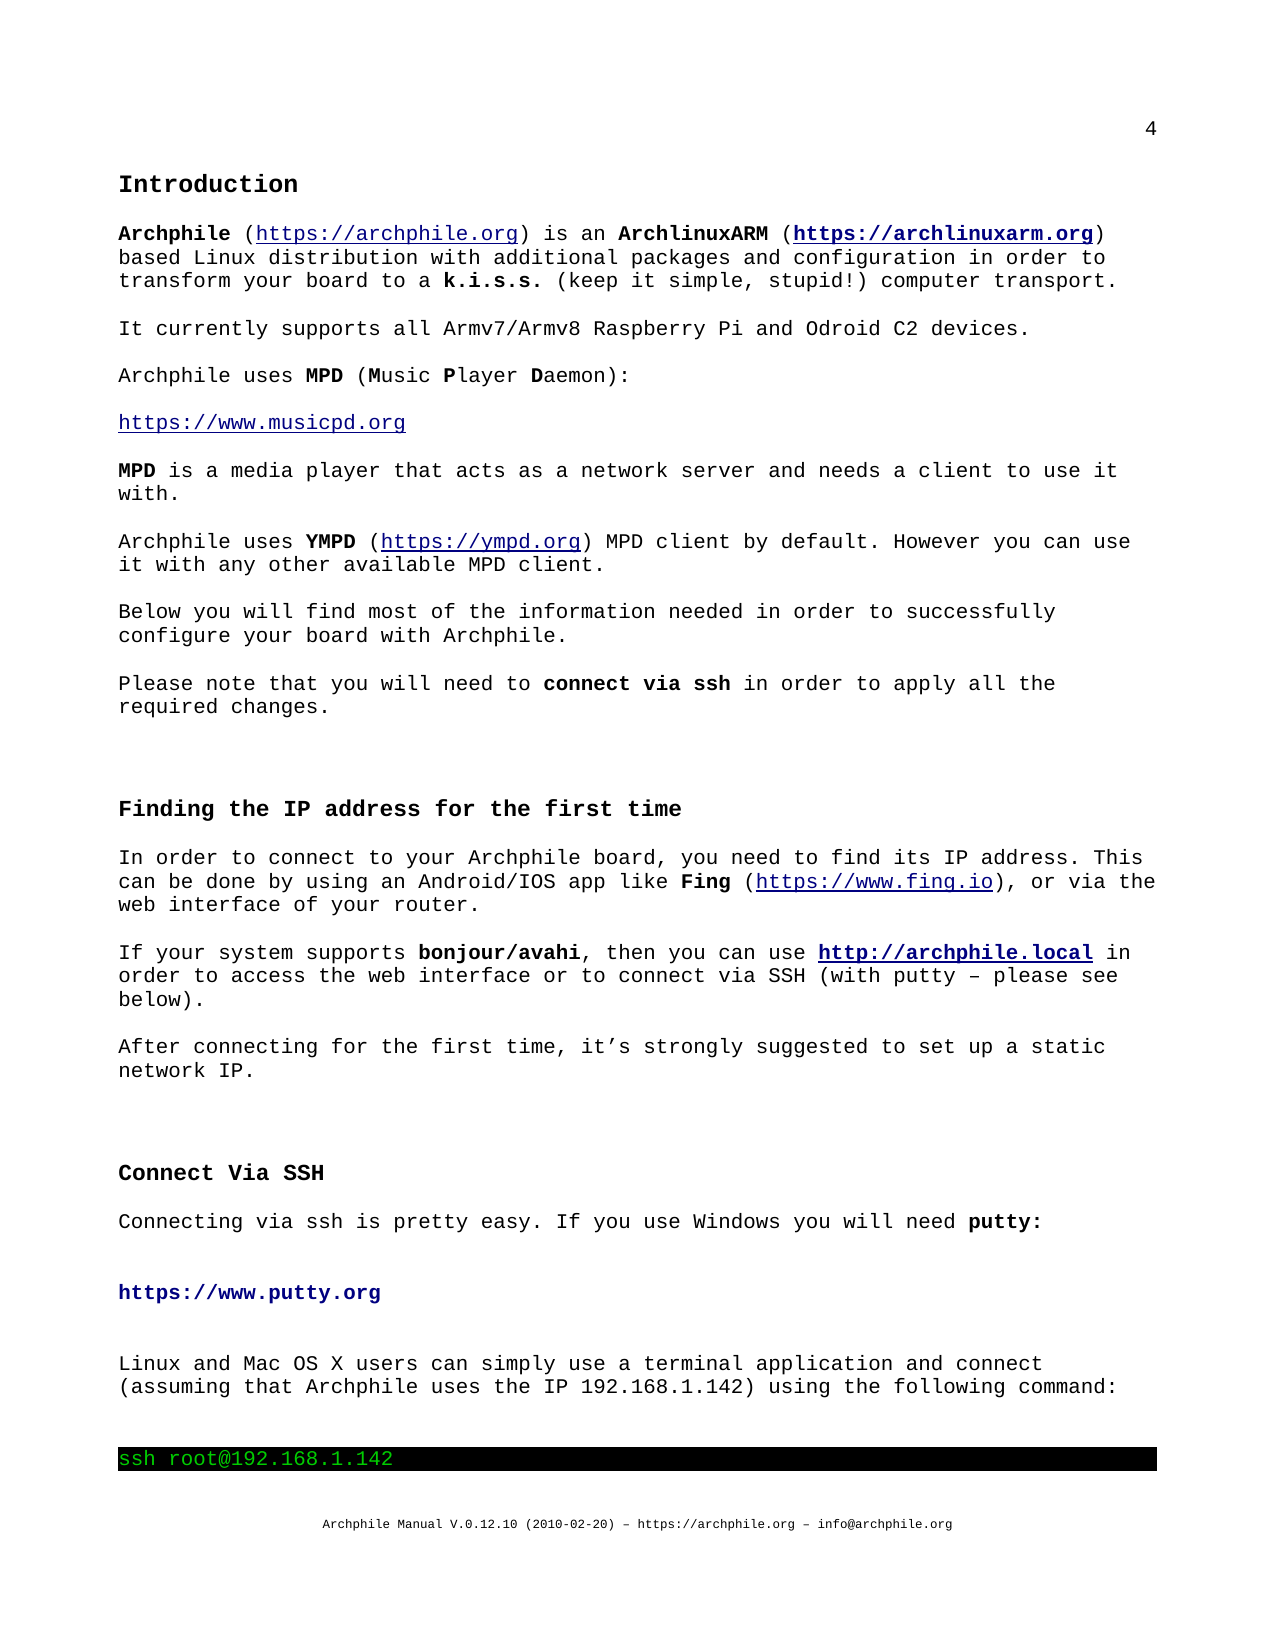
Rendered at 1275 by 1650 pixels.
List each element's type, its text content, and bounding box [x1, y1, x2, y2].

text Archphile uses MPD (Music Player Daemon): [118, 365, 1157, 389]
text Linux and Mac OS X users can simply use a terminal application and connect (assuming that Archphile uses the IP 192.168.1.142) using the following command: [118, 1353, 1157, 1400]
text Please note that you will need to connect via ssh in order to apply all the required changes. [118, 672, 1157, 720]
text If your system supports bonjour/avahi, then you can use http://archphile.local in order to access the web interface or to connect via SSH (with putty – please see below). [118, 942, 1157, 1013]
text After connecting for the first time, it’s strongly suggested to set up a static network IP. [118, 1036, 1157, 1084]
text In order to connect to your Archphile board, you need to find its IP address. This can be done by using an Android/IOS app like Fing (https://www.fing.io), or via the web interface of your router. [118, 847, 1157, 918]
text https://www.putty.org [118, 1282, 1157, 1306]
text Below you will find most of the information needed in order to successfully configure your board with Archphile. [118, 602, 1157, 649]
text It currently supports all Armv7/Armv8 Raspberry Pi and Odroid C2 devices. [118, 318, 1157, 341]
text Archphile uses YMPD (https://ympd.org) MPD client by default. However you can use it with any other available MPD client. [118, 531, 1157, 578]
text MPD is a media player that acts as a network server and needs a client to use it with. [118, 460, 1157, 507]
text https://www.musicpd.org [118, 412, 1157, 436]
text ssh root@192.168.1.142 [118, 1447, 1157, 1471]
text Connecting via ssh is pretty easy. If you use Windows you will need putty: [118, 1211, 1157, 1235]
text Archphile (https://archphile.org) is an ArchlinuxARM (https://archlinuxarm.org) based Linux distribution with additional packages and configuration in order to transform your board to a k.i.s.s. (keep it simple, stupid!) computer transport. [118, 223, 1157, 294]
text Connect Via SSH [118, 1161, 1157, 1187]
text Finding the IP address for the first time [118, 798, 1157, 823]
text Introduction [118, 171, 1157, 199]
